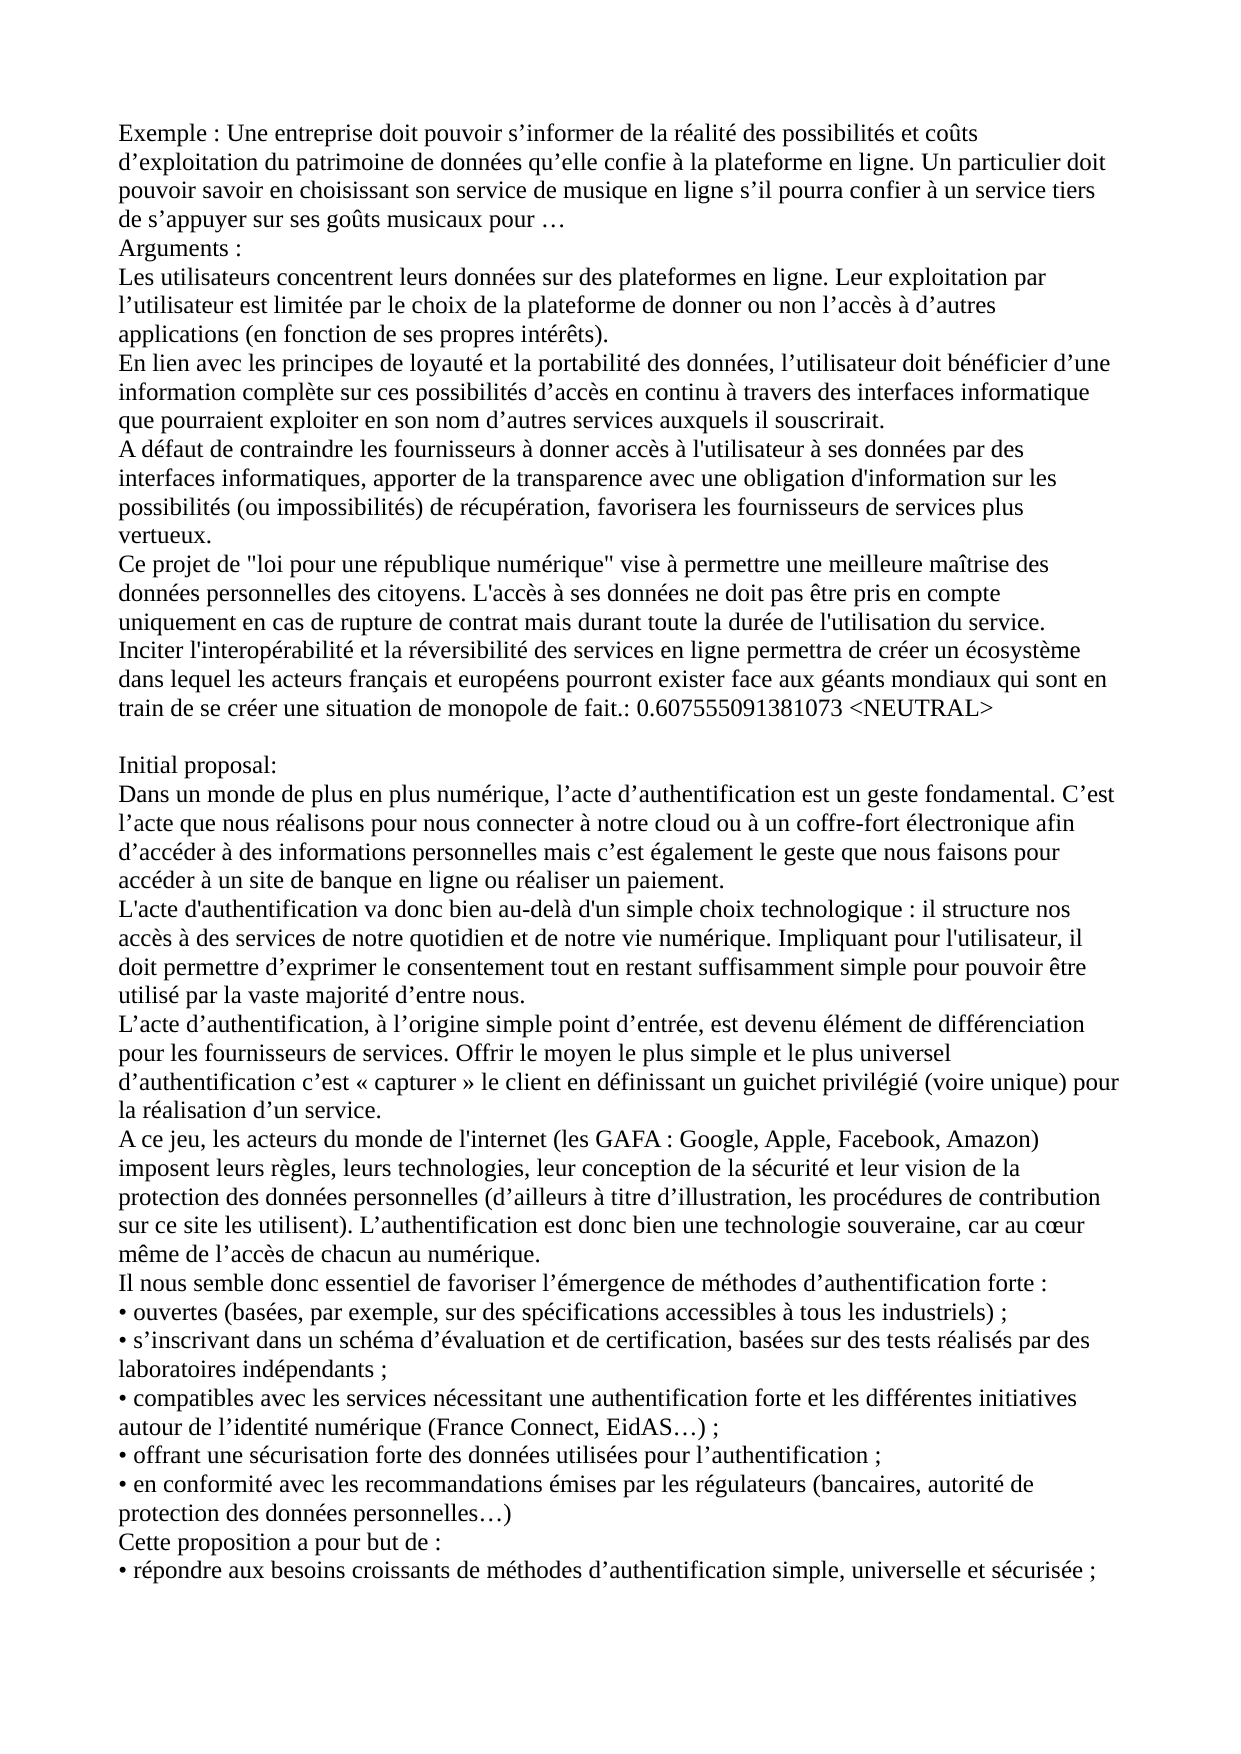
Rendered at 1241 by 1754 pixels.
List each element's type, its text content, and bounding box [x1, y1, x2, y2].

text A ce jeu, les acteurs du monde de l'internet (les GAFA : Google, Apple, Facebook, Amazon) imposent leurs règles, leurs technologies, leur conception de la sécurité et leur vision de la protection des données personnelles (d’ailleurs à titre d’illustration, les procédures de contribution sur ce site les utilisent). L’authentification est donc bien une technologie souveraine, car au cœur même de l’accès de chacun au numérique. [118, 1124, 1122, 1268]
text Dans un monde de plus en plus numérique, l’acte d’authentification est un geste fondamental. C’est l’acte que nous réalisons pour nous connecter à notre cloud ou à un coffre-fort électronique afin d’accéder à des informations personnelles mais c’est également le geste que nous faisons pour accéder à un site de banque en ligne ou réaliser un paiement. [118, 779, 1122, 894]
text • offrant une sécurisation forte des données utilisées pour l’authentification ; [118, 1441, 1122, 1469]
text En lien avec les principes de loyauté et la portabilité des données, l’utilisateur doit bénéficier d’une information complète sur ces possibilités d’accès en continu à travers des interfaces informatique que pourraient exploiter en son nom d’autres services auxquels il souscrirait. [118, 348, 1122, 434]
text • s’inscrivant dans un schéma d’évaluation et de certification, basées sur des tests réalisés par des laboratoires indépendants ; [118, 1326, 1122, 1383]
text Cette proposition a pour but de : [118, 1527, 1122, 1556]
text Arguments : [118, 233, 1122, 262]
text Il nous semble donc essentiel de favoriser l’émergence de méthodes d’authentification forte : [118, 1268, 1122, 1297]
text Ce projet de "loi pour une république numérique" vise à permettre une meilleure maîtrise des données personnelles des citoyens. L'accès à ses données ne doit pas être pris en compte uniquement en cas de rupture de contrat mais durant toute la durée de l'utilisation du service. [118, 549, 1122, 636]
text L’acte d’authentification, à l’origine simple point d’entrée, est devenu élément de différenciation pour les fournisseurs de services. Offrir le moyen le plus simple et le plus universel d’authentification c’est « capturer » le client en définissant un guichet privilégié (voire unique) pour la réalisation d’un service. [118, 1009, 1122, 1124]
text L'acte d'authentification va donc bien au-delà d'un simple choix technologique : il structure nos accès à des services de notre quotidien et de notre vie numérique. Impliquant pour l'utilisateur, il doit permettre d’exprimer le consentement tout en restant suffisamment simple pour pouvoir être utilisé par la vaste majorité d’entre nous. [118, 894, 1122, 1009]
text • compatibles avec les services nécessitant une authentification forte et les différentes initiatives autour de l’identité numérique (France Connect, EidAS…) ; [118, 1383, 1122, 1441]
text Inciter l'interopérabilité et la réversibilité des services en ligne permettra de créer un écosystème dans lequel les acteurs français et européens pourront exister face aux géants mondiaux qui sont en train de se créer une situation de monopole de fait.: 0.607555091381073 <NEUTRAL> [118, 636, 1122, 722]
text • en conformité avec les recommandations émises par les régulateurs (bancaires, autorité de protection des données personnelles…) [118, 1469, 1122, 1527]
text A défaut de contraindre les fournisseurs à donner accès à l'utilisateur à ses données par des interfaces informatiques, apporter de la transparence avec une obligation d'information sur les possibilités (ou impossibilités) de récupération, favorisera les fournisseurs de services plus vertueux. [118, 434, 1122, 549]
text Exemple : Une entreprise doit pouvoir s’informer de la réalité des possibilités et coûts d’exploitation du patrimoine de données qu’elle confie à la plateforme en ligne. Un particulier doit pouvoir savoir en choisissant son service de musique en ligne s’il pourra confier à un service tiers de s’appuyer sur ses goûts musicaux pour … [118, 118, 1122, 233]
text • ouvertes (basées, par exemple, sur des spécifications accessibles à tous les industriels) ; [118, 1297, 1122, 1326]
text • répondre aux besoins croissants de méthodes d’authentification simple, universelle et sécurisée ; [118, 1556, 1122, 1584]
text Initial proposal: [118, 751, 1122, 779]
text Les utilisateurs concentrent leurs données sur des plateformes en ligne. Leur exploitation par l’utilisateur est limitée par le choix de la plateforme de donner ou non l’accès à d’autres applications (en fonction de ses propres intérêts). [118, 262, 1122, 348]
